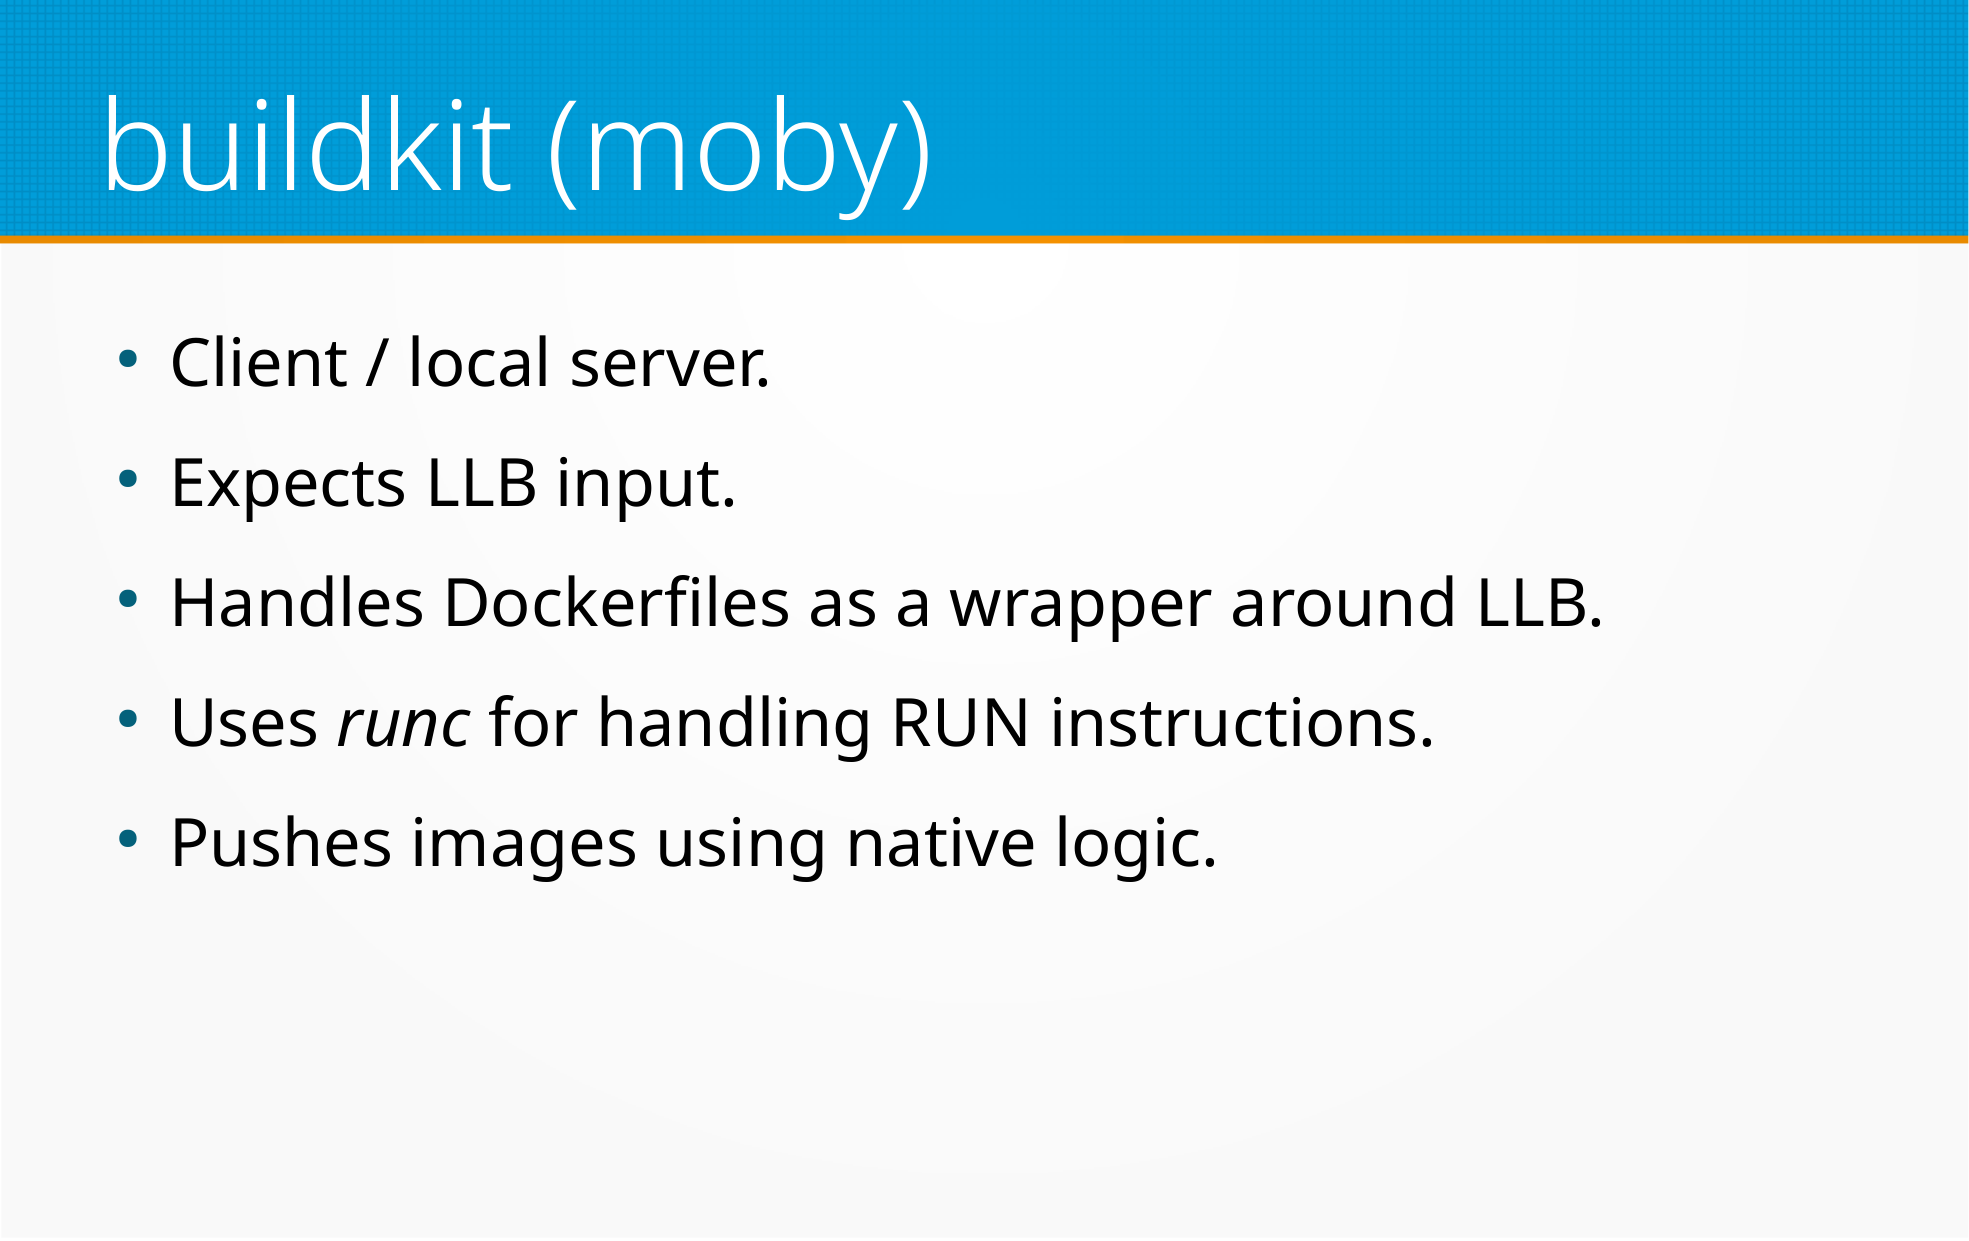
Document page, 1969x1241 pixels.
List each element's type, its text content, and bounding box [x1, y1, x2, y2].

picture [0, 236, 1969, 1241]
list Client / local server. Expects LLB input. Handles Dockerfiles as a wrapper around LLB. Uses runc for handling RUN instructions. Pushes images using native logic. [98, 315, 1861, 1081]
title buildkit (moby) [98, 19, 1870, 227]
